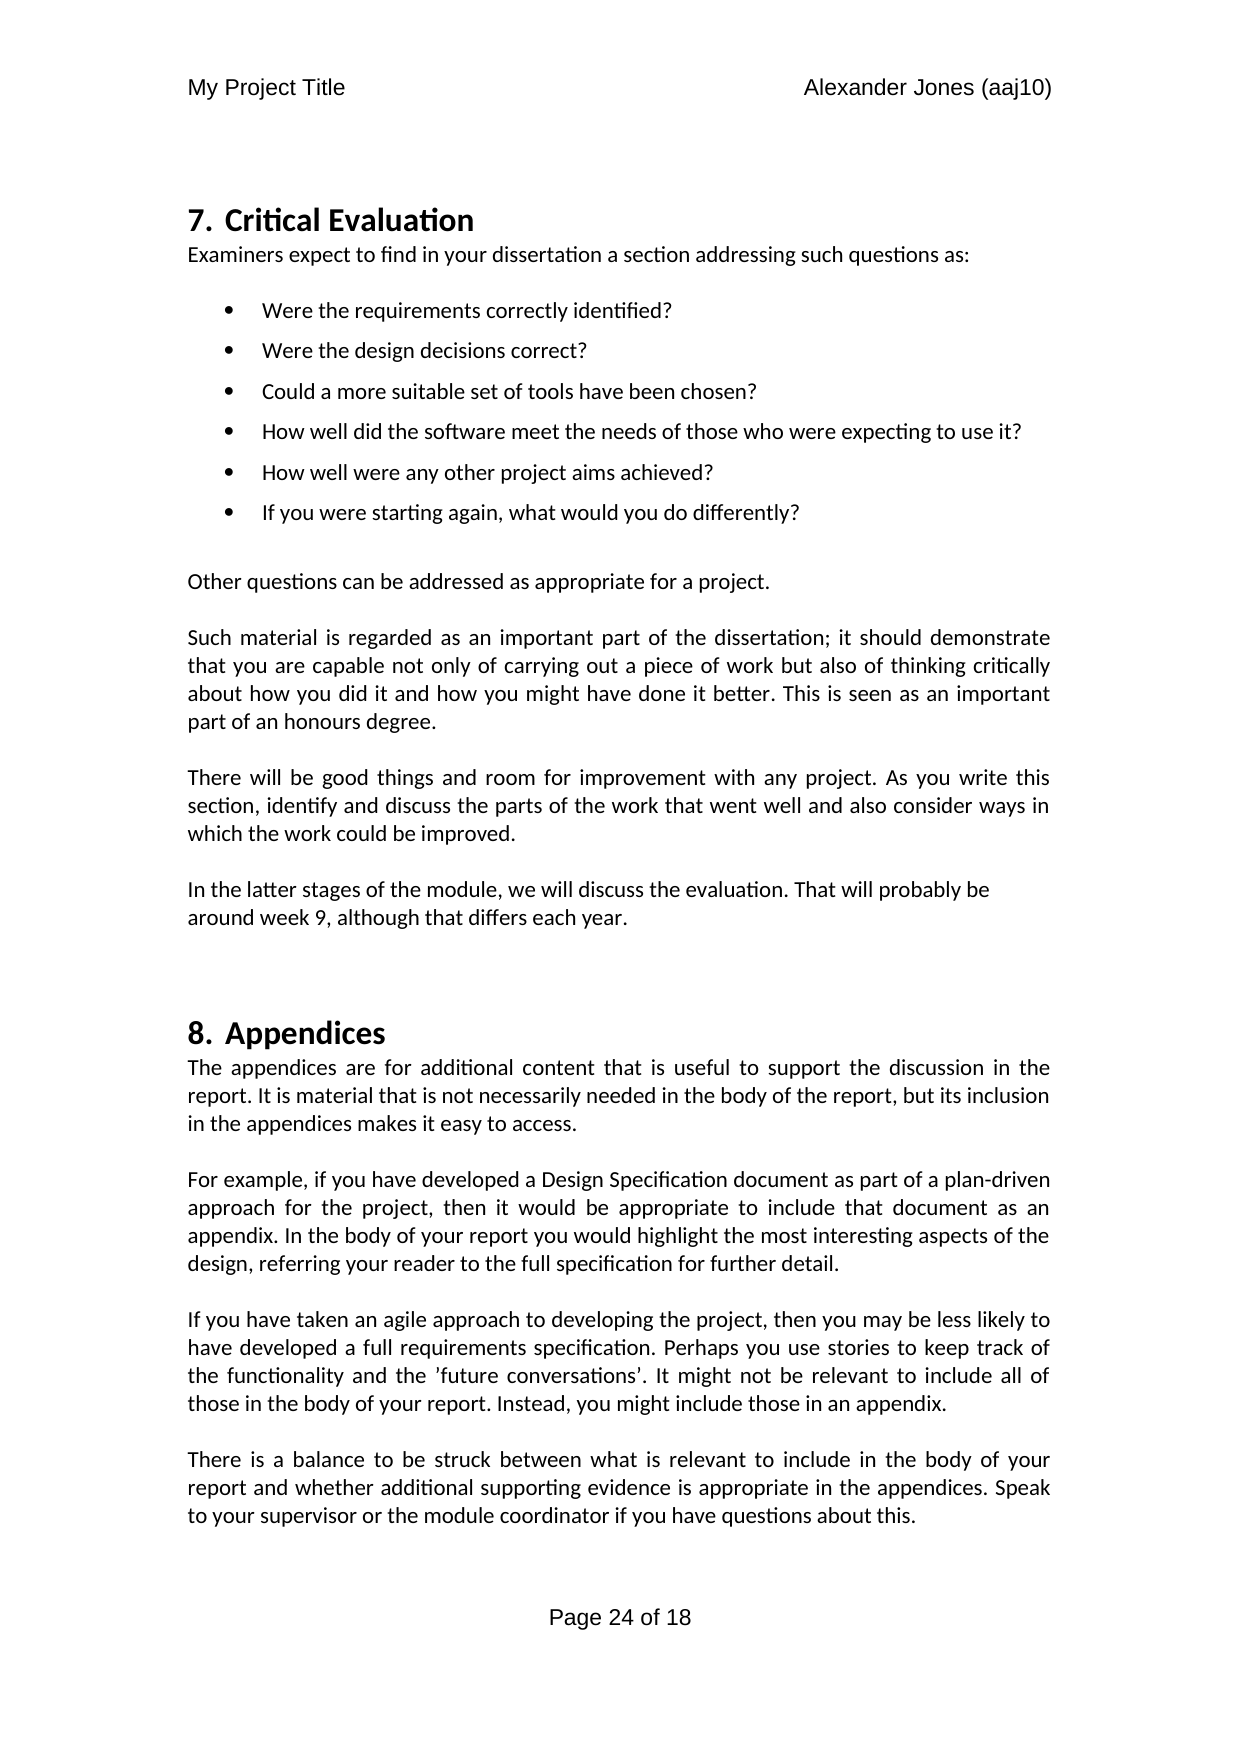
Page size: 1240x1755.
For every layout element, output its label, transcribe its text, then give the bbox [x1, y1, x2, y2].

text For example, if you have developed a Design Specification document as part of a plan-driven approach for the project, then it would be appropriate to include that document as an appendix. In the body of your report you would highlight the most interesting aspects of the design, referring your reader to the full specification for further detail. [187, 1165, 1052, 1277]
list Could a more suitable set of tools have been chosen? [225, 377, 1052, 405]
list Were the requirements correctly identified? [225, 296, 1052, 324]
list How well did the software meet the needs of those who were expecting to use it? [225, 417, 1052, 446]
text There will be good things and room for improvement with any project. As you write this section, identify and discuss the parts of the work that went well and also consider ways in which the work could be improved. [187, 763, 1052, 847]
text In the latter stages of the module, we will discuss the evaluation. That will probably be around week 9, although that differs each year. [187, 875, 1052, 931]
list How well were any other project aims achieved? [225, 458, 1052, 486]
text There is a balance to be struck between what is relevant to include in the body of your report and whether additional supporting evidence is appropriate in the appendices. Speak to your supervisor or the module coordinator if you have questions about this. [187, 1445, 1052, 1529]
text Examiners expect to find in your dissertation a section addressing such questions as: [187, 240, 1052, 268]
text If you have taken an agile approach to developing the project, then you may be less likely to have developed a full requirements specification. Perhaps you use stories to keep track of the functionality and the ’future conversations’. It might not be relevant to include all of those in the body of your report. Instead, you might include those in an appendix. [187, 1305, 1052, 1417]
text The appendices are for additional content that is useful to support the discussion in the report. It is material that is not necessarily needed in the body of the report, but its inclusion in the appendices makes it easy to access. [187, 1053, 1052, 1137]
subtitle Critical Evaluation [187, 199, 1052, 240]
subtitle Appendices [187, 1012, 1052, 1053]
text Other questions can be addressed as appropriate for a project. [187, 567, 1052, 595]
list If you were starting again, what would you do differently? [225, 498, 1052, 527]
list Were the design decisions correct? [225, 336, 1052, 364]
text Such material is regarded as an important part of the dissertation; it should demonstrate that you are capable not only of carrying out a piece of work but also of thinking critically about how you did it and how you might have done it better. This is seen as an important part of an honours degree. [187, 623, 1052, 735]
